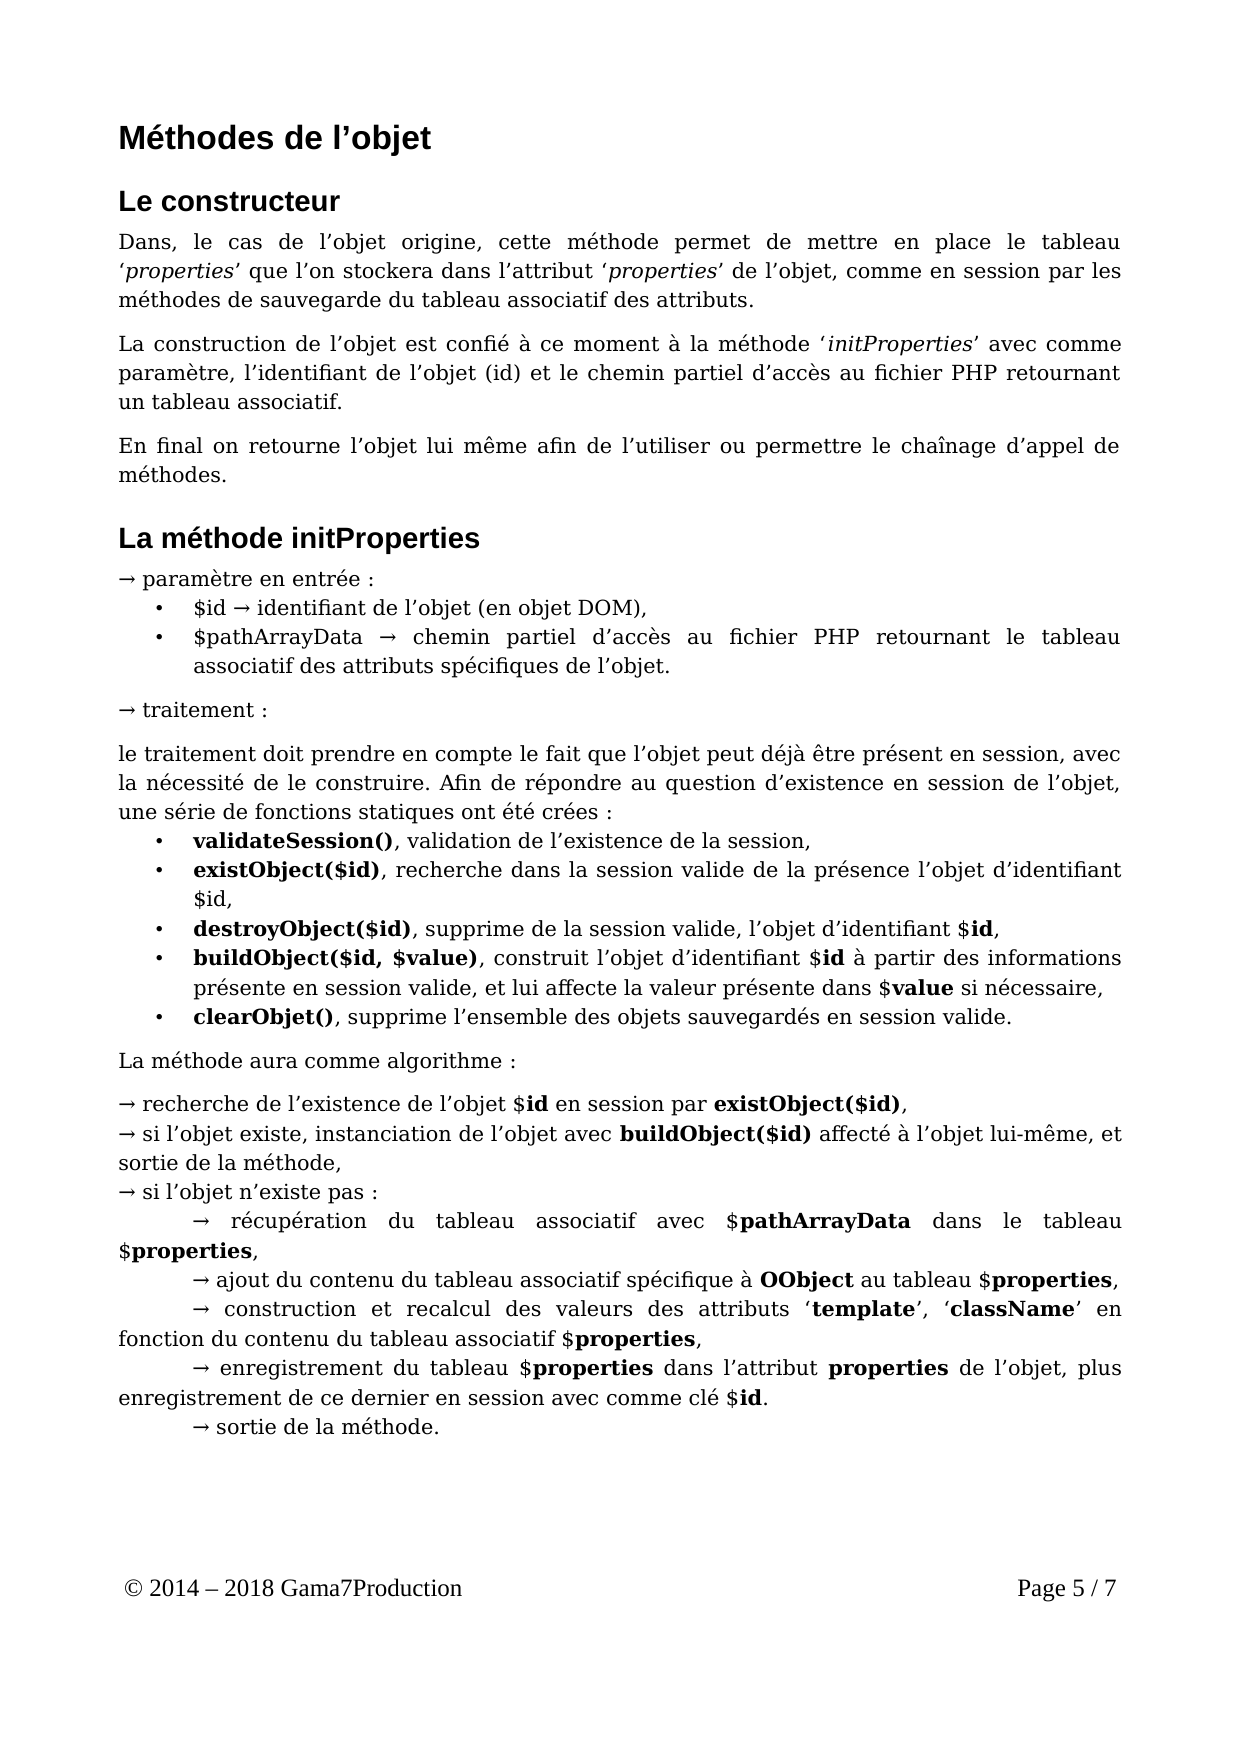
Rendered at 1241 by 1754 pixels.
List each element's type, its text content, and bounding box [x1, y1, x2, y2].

text → sortie de la méthode. [118, 1415, 1122, 1439]
list buildObject($id, $value), construit l’objet d’identifiant $id à partir des informations présente en session valide, et lui affecte la valeur présente dans $value si nécessaire, [156, 946, 1122, 1000]
list validateSession(), validation de l’existence de la session, [156, 829, 1122, 853]
text → paramètre en entrée : [118, 567, 1122, 591]
list clearObjet(), supprime l’ensemble des objets sauvegardés en session valide. [156, 1005, 1122, 1029]
subtitle Le constructeur [118, 184, 1122, 218]
text → enregistrement du tableau $properties dans l’attribut properties de l’objet, plus enregistrement de ce dernier en session avec comme clé $id. [118, 1356, 1122, 1410]
text le traitement doit prendre en compte le fait que l’objet peut déjà être présent en session, avec la nécessité de le construire. Afin de répondre au question d’existence en session de l’objet, une série de fonctions statiques ont été crées : [118, 742, 1122, 824]
text → si l’objet n’existe pas : [118, 1180, 1122, 1204]
text Dans, le cas de l’objet origine, cette méthode permet de mettre en place le tableau ‘properties’ que l’on stockera dans l’attribut ‘properties’ de l’objet, comme en session par les méthodes de sauvegarde du tableau associatif des attributs. [118, 230, 1122, 312]
text → traitement : [118, 698, 1122, 722]
text → recherche de l’existence de l’objet $id en session par existObject($id), [118, 1092, 1122, 1117]
text La construction de l’objet est confié à ce moment à la méthode ‘initProperties’ avec comme paramètre, l’identifiant de l’objet (id) et le chemin partiel d’accès au fichier PHP retournant un tableau associatif. [118, 332, 1122, 414]
list $id → identifiant de l’objet (en objet DOM), [156, 596, 1122, 621]
text → construction et recalcul des valeurs des attributs ‘template’, ‘className’ en fonction du contenu du tableau associatif $properties, [118, 1297, 1122, 1351]
subtitle Méthodes de l’objet [118, 118, 1122, 157]
text → récupération du tableau associatif avec $pathArrayData dans le tableau $properties, [118, 1209, 1122, 1263]
text → ajout du contenu du tableau associatif spécifique à OObject au tableau $properties, [118, 1268, 1122, 1292]
text La méthode aura comme algorithme : [118, 1049, 1122, 1073]
text → si l’objet existe, instanciation de l’objet avec buildObject($id) affecté à l’objet lui-même, et sortie de la méthode, [118, 1122, 1122, 1175]
list $pathArrayData → chemin partiel d’accès au fichier PHP retournant le tableau associatif des attributs spécifiques de l’objet. [156, 625, 1122, 679]
subtitle La méthode initProperties [118, 521, 1122, 555]
list existObject($id), recherche dans la session valide de la présence l’objet d’identifiant $id, [156, 858, 1122, 912]
list destroyObject($id), supprime de la session valide, l’objet d’identifiant $id, [156, 917, 1122, 941]
text En final on retourne l’objet lui même afin de l’utiliser ou permettre le chaînage d’appel de méthodes. [118, 434, 1122, 487]
